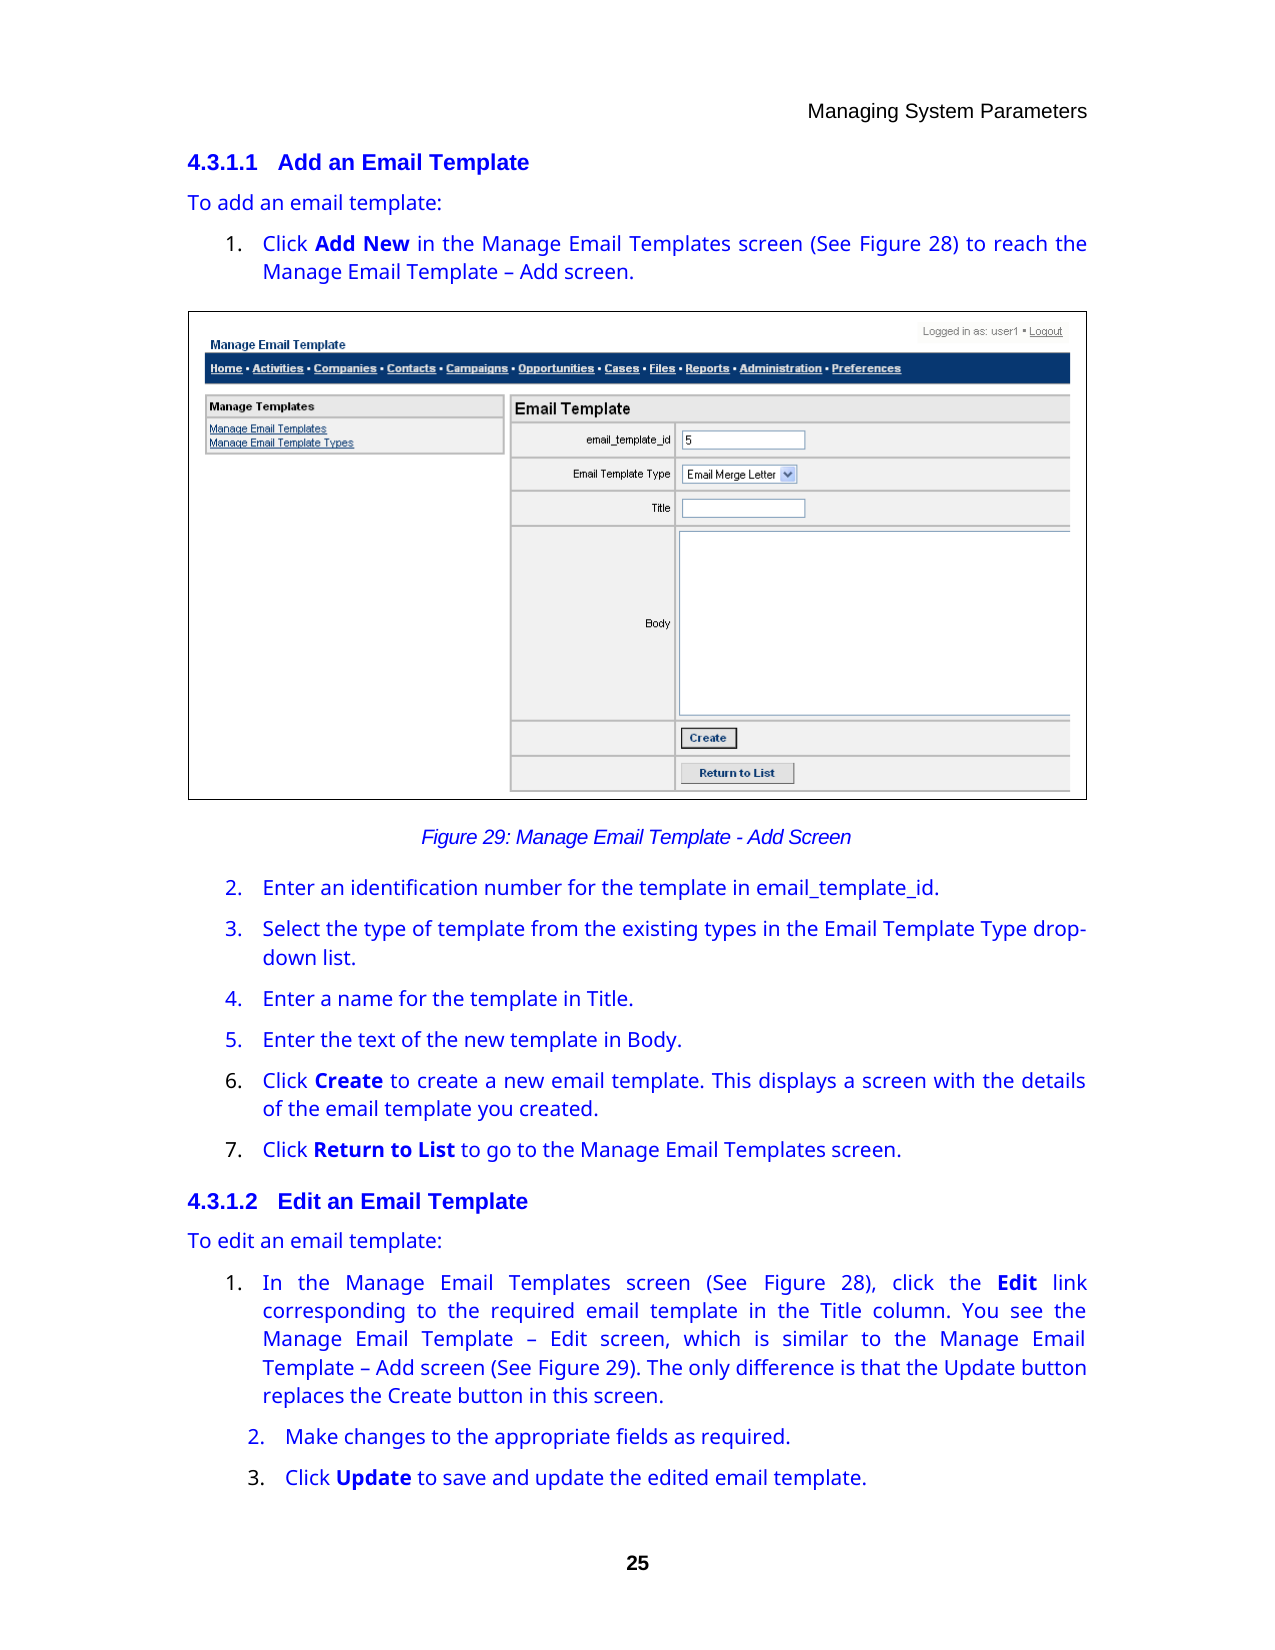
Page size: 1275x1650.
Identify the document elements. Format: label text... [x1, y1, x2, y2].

list Click Add New in the Manage Email Templates screen (See Figure 28) to reach the Manage Email Template – Add screen. [225, 229, 1087, 286]
list Select the type of template from the existing types in the Email Template Type drop-down list. [225, 914, 1087, 971]
list Enter the text of the new template in Body. [225, 1025, 1087, 1053]
list In the Manage Email Templates screen (See Figure 28), click the Edit link corresponding to the required email template in the Title column. You see the Manage Email Template – Edit screen, which is similar to the Manage Email Template – Add screen (See Figure 29). The only difference is that the Update button replaces the Create button in this screen. [225, 1268, 1087, 1410]
list Click Return to List to go to the Manage Email Templates screen. [225, 1135, 1087, 1163]
subtitle Edit an Email Template [187, 1188, 1087, 1214]
list Enter an identification number for the template in email_template_id. [225, 873, 1087, 902]
list Click Create to create a new email template. This displays a screen with the details of the email template you created. [225, 1066, 1087, 1123]
text To edit an email template: [187, 1227, 1087, 1255]
text Figure 29: Manage Email Template - Add Screen [187, 825, 1087, 848]
list Make changes to the appropriate fields as required. [247, 1422, 1087, 1451]
list Click Update to save and update the edited email template. [247, 1463, 1087, 1492]
picture [204, 320, 1071, 792]
text To add an email template: [187, 188, 1087, 217]
list Enter a name for the template in Title. [225, 984, 1087, 1012]
subtitle Add an Email Template [187, 150, 1087, 176]
